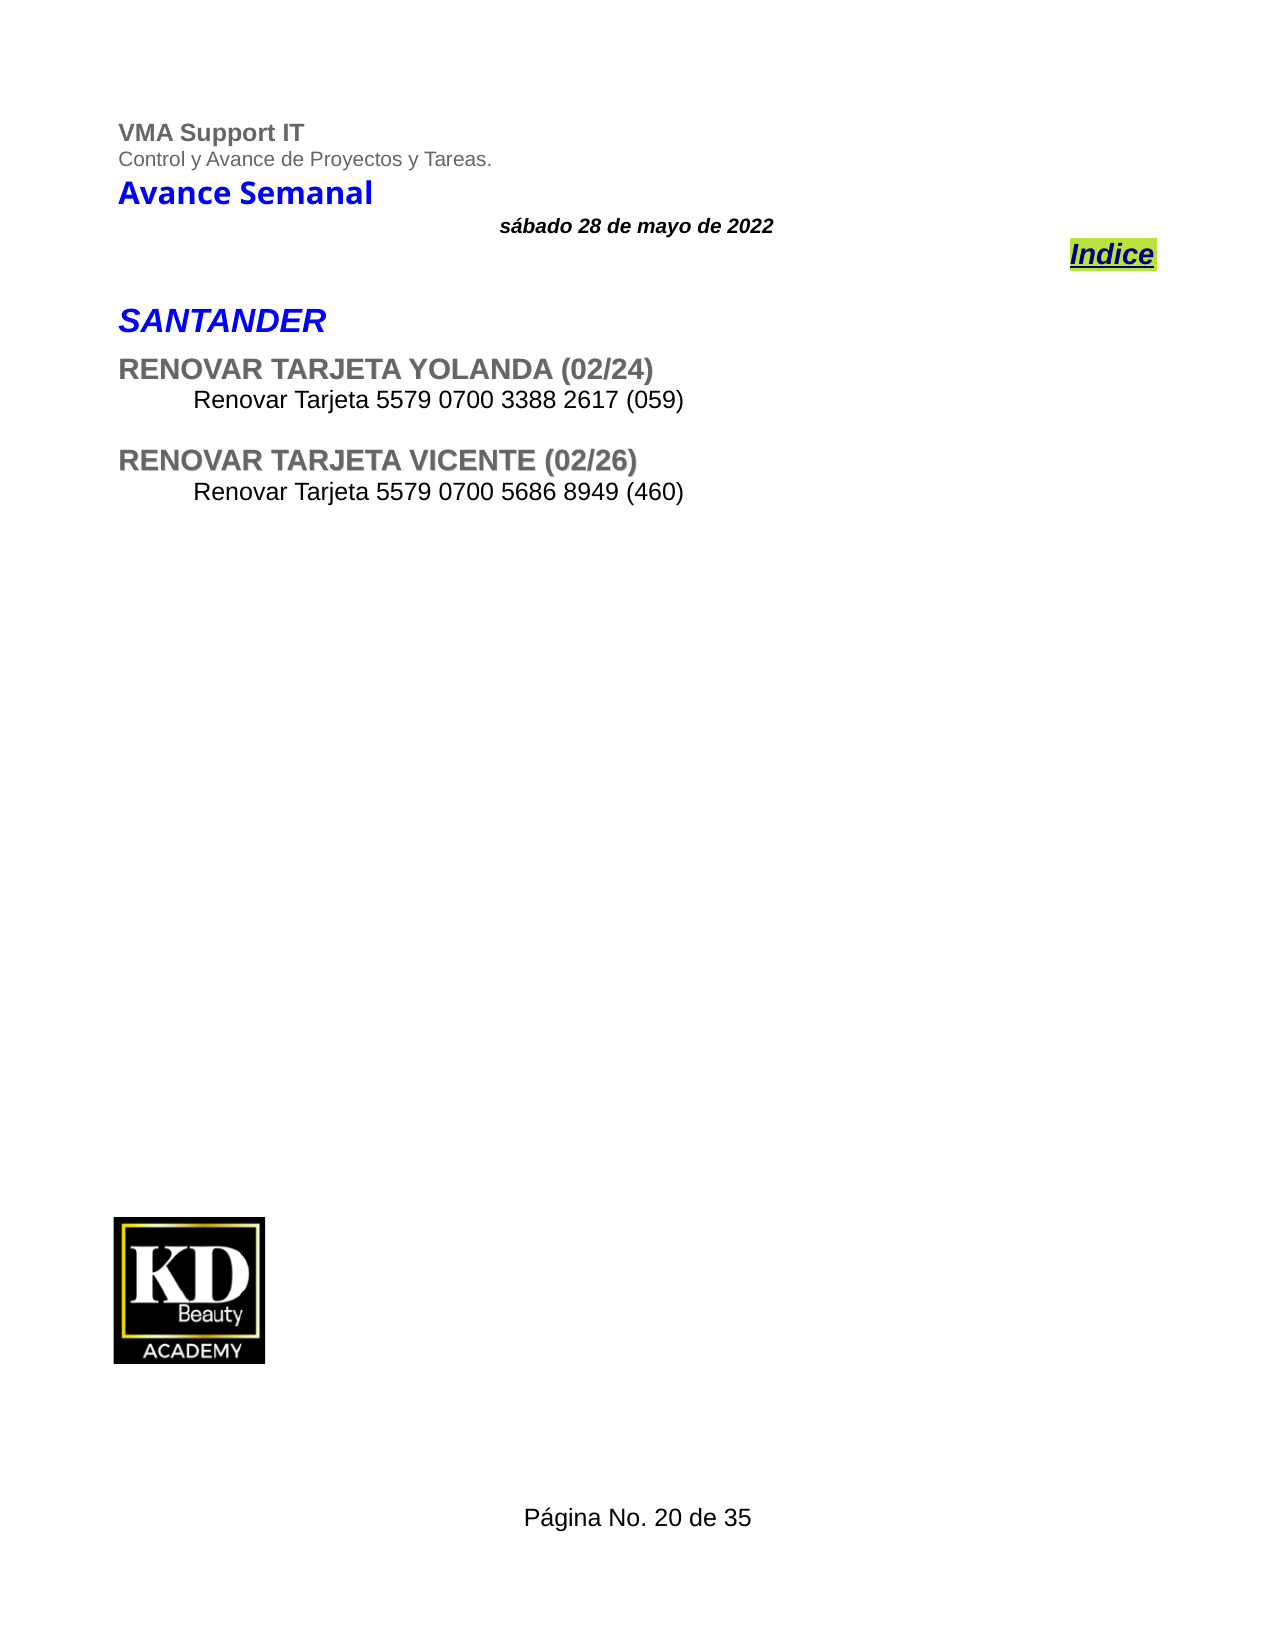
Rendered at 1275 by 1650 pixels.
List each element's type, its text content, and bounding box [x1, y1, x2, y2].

picture [113, 1217, 266, 1364]
subtitle RENOVAR TARJETA YOLANDA (02/24) [118, 352, 1157, 385]
text Renovar Tarjeta 5579 0700 5686 8949 (460) [118, 477, 1157, 505]
subtitle SANTANDER [118, 300, 1157, 339]
subtitle RENOVAR TARJETA VICENTE (02/26) [118, 443, 1157, 477]
text Renovar Tarjeta 5579 0700 3388 2617 (059) [193, 385, 1157, 414]
